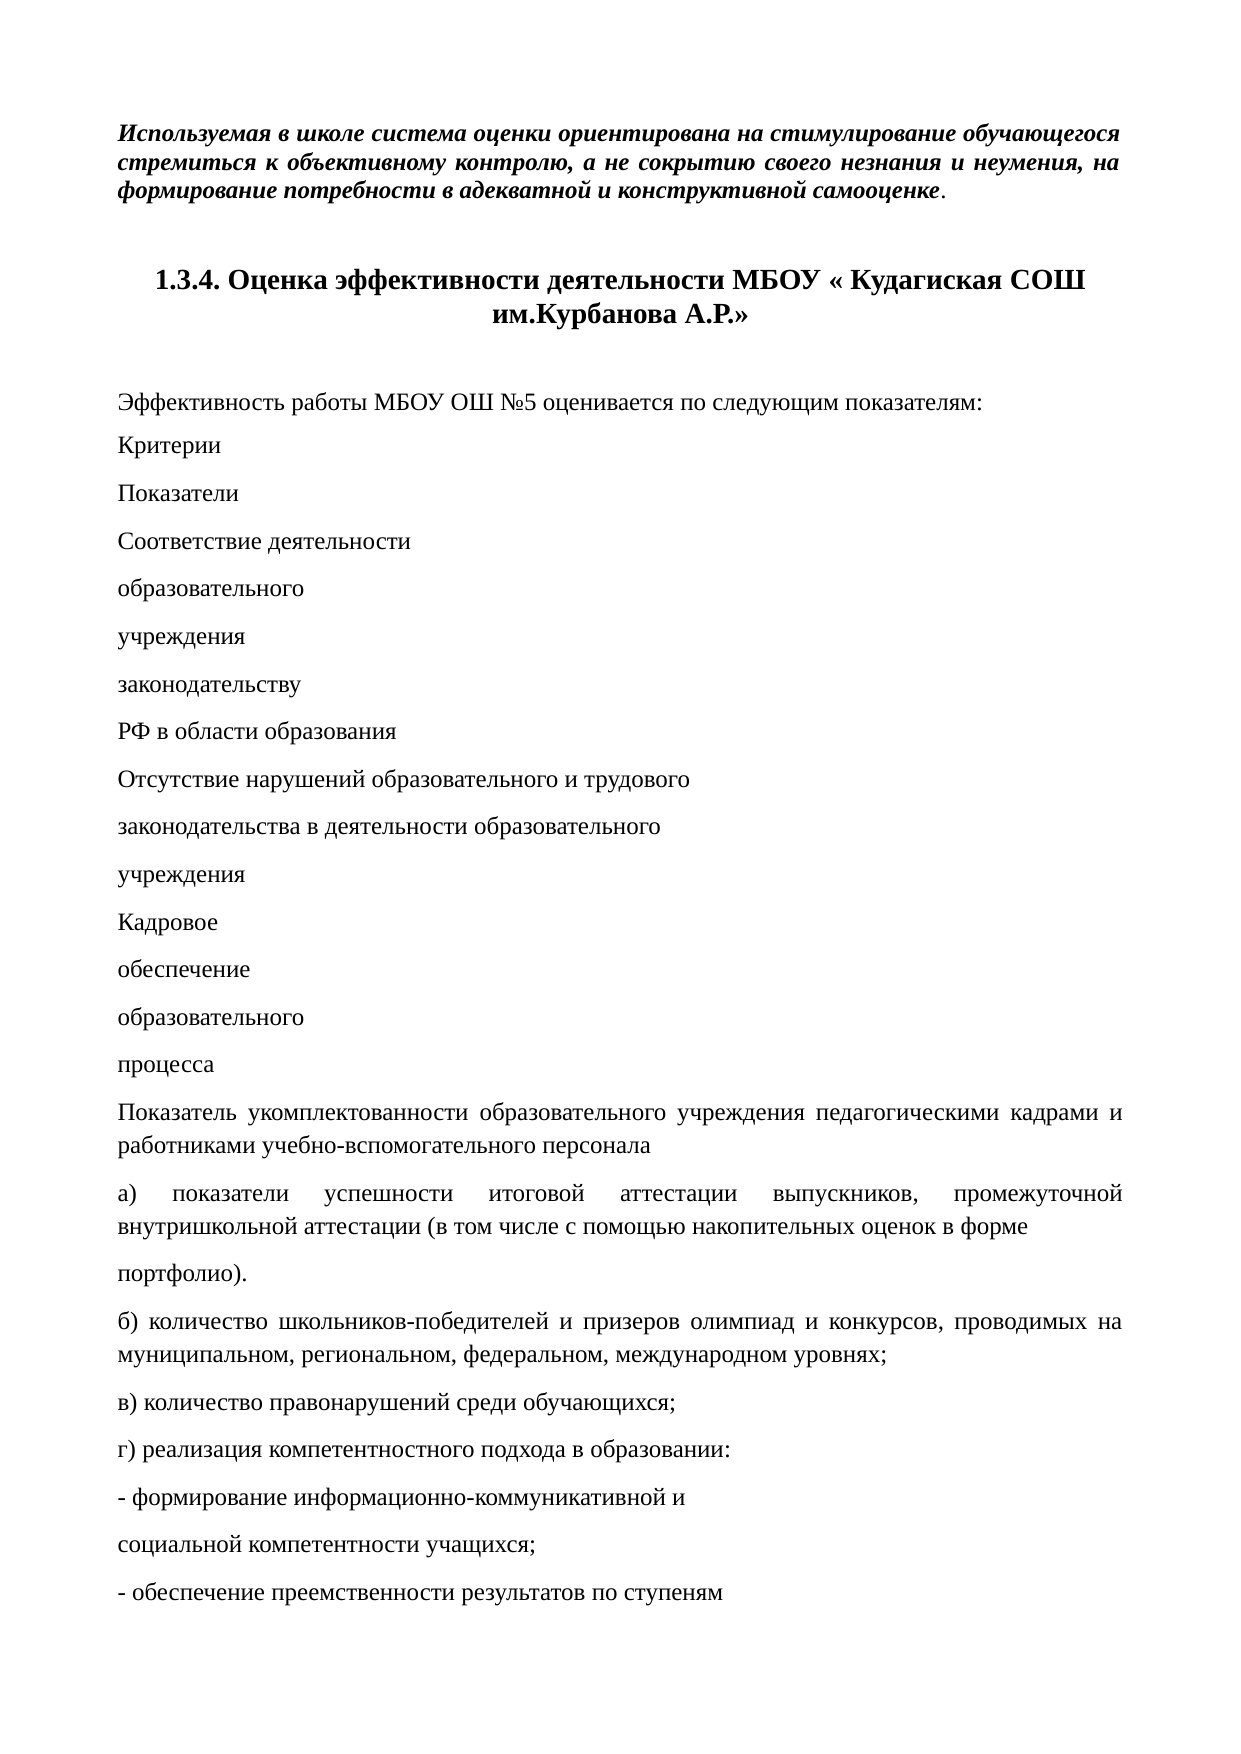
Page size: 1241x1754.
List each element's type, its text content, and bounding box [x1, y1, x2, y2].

text г) реализация компетентностного подхода в образовании: [117, 1434, 1123, 1463]
text учреждения [117, 859, 1123, 888]
text Используемая в школе система оценки ориентирована на стимулирование обучающегося стремиться к объективному контролю, а не сокрытию своего незнания и неумения, на формирование потребности в адекватной и конструктивной самооценке. [117, 118, 1123, 204]
text Эффективность работы МБОУ ОШ №5 оценивается по следующим показателям: [117, 387, 1123, 416]
text процесса [117, 1049, 1123, 1078]
text в) количество правонарушений среди обучающихся; [117, 1387, 1123, 1415]
text 1.3.4. Оценка эффективности деятельности МБОУ « Кудагиская СОШ им.Курбанова А.Р.» [117, 262, 1123, 329]
text Соответствие деятельности [117, 526, 1123, 554]
text образовательного [117, 573, 1123, 602]
text социальной компетентности учащихся; [117, 1529, 1123, 1558]
text законодательства в деятельности образовательного [117, 811, 1123, 840]
text портфолио). [117, 1258, 1123, 1287]
text образовательного [117, 1002, 1123, 1031]
text Отсутствие нарушений образовательного и трудового [117, 764, 1123, 793]
text Кадровое [117, 907, 1123, 935]
text Показатель укомплектованности образовательного учреждения педагогическими кадрами и работниками учебно-вспомогательного персонала [117, 1097, 1123, 1159]
text Показатели [117, 478, 1123, 507]
text - формирование информационно-коммуникативной и [117, 1482, 1123, 1511]
text учреждения [117, 621, 1123, 650]
text РФ в области образования [117, 716, 1123, 745]
text а) показатели успешности итоговой аттестации выпускников, промежуточной внутришкольной аттестации (в том числе с помощью накопительных оценок в форме [117, 1178, 1123, 1239]
text б) количество школьников-победителей и призеров олимпиад и конкурсов, проводимых на муниципальном, региональном, федеральном, международном уровнях; [117, 1306, 1123, 1368]
text - обеспечение преемственности результатов по ступеням [117, 1577, 1123, 1606]
text обеспечение [117, 954, 1123, 983]
text Критерии [117, 431, 1123, 459]
text законодательству [117, 669, 1123, 697]
